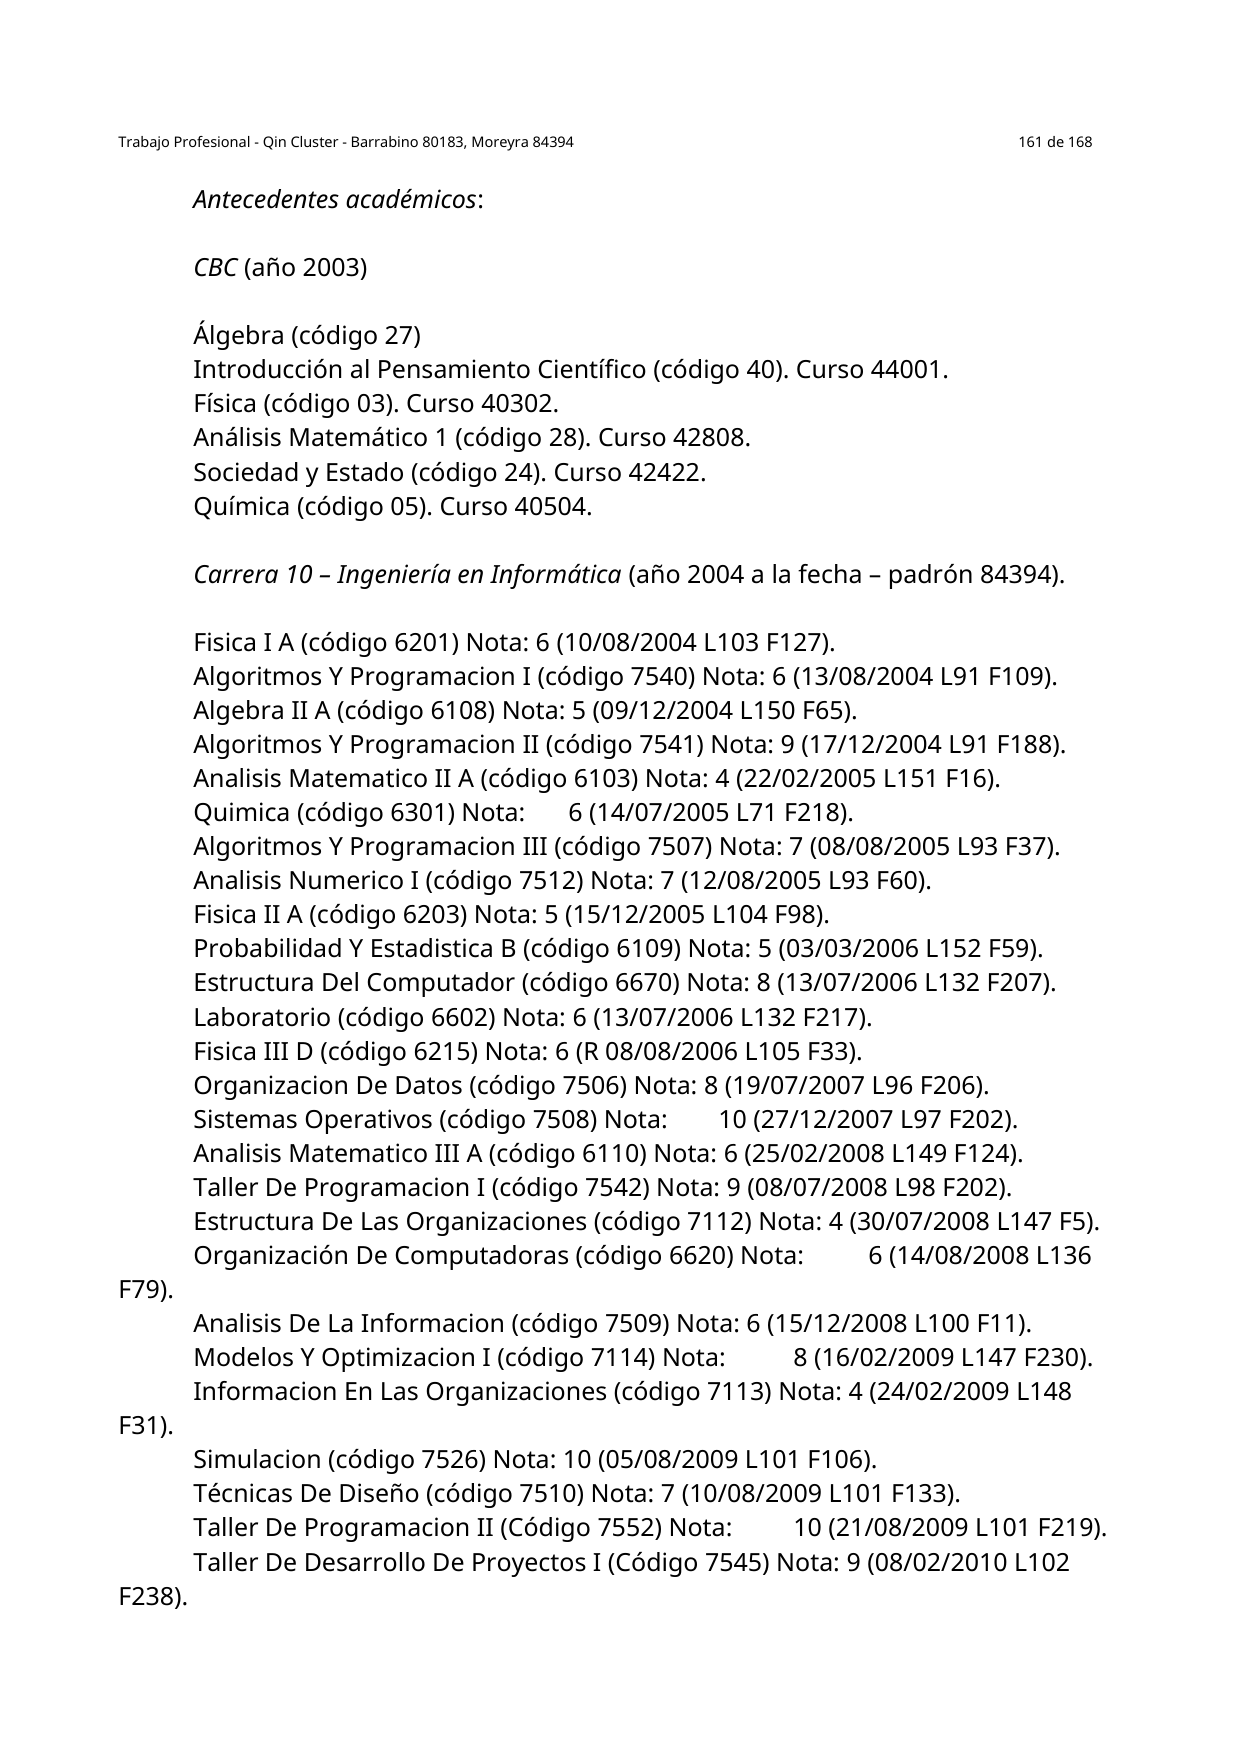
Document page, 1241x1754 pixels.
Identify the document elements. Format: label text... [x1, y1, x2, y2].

text Técnicas De Diseño (código 7510) Nota: 7 (10/08/2009 L101 F133). [118, 1476, 1122, 1510]
text Organización De Computadoras (código 6620) Nota: 6 (14/08/2008 L136 F79). [118, 1238, 1122, 1306]
text Fisica I A (código 6201) Nota: 6 (10/08/2004 L103 F127). [118, 624, 1122, 658]
text Fisica II A (código 6203) Nota: 5 (15/12/2005 L104 F98). [118, 897, 1122, 931]
text Algoritmos Y Programacion II (código 7541) Nota: 9 (17/12/2004 L91 F188). [118, 727, 1122, 761]
text Probabilidad Y Estadistica B (código 6109) Nota: 5 (03/03/2006 L152 F59). [118, 931, 1122, 965]
text Química (código 05). Curso 40504. [118, 488, 1122, 522]
text Álgebra (código 27) [118, 318, 1122, 352]
text Organizacion De Datos (código 7506) Nota: 8 (19/07/2007 L96 F206). [118, 1067, 1122, 1101]
text Fisica III D (código 6215) Nota: 6 (R 08/08/2006 L105 F33). [118, 1033, 1122, 1067]
text Antecedentes académicos: [118, 182, 1122, 216]
text Analisis Matematico II A (código 6103) Nota: 4 (22/02/2005 L151 F16). [118, 761, 1122, 795]
text Algebra II A (código 6108) Nota: 5 (09/12/2004 L150 F65). [118, 693, 1122, 727]
text Informacion En Las Organizaciones (código 7113) Nota: 4 (24/02/2009 L148 F31). [118, 1374, 1122, 1442]
text Sistemas Operativos (código 7508) Nota: 10 (27/12/2007 L97 F202). [118, 1101, 1122, 1135]
text Taller De Desarrollo De Proyectos I (Código 7545) Nota: 9 (08/02/2010 L102 F238). [118, 1544, 1122, 1612]
text Análisis Matemático 1 (código 28). Curso 42808. [118, 420, 1122, 454]
text Quimica (código 6301) Nota: 6 (14/07/2005 L71 F218). [118, 795, 1122, 829]
text Física (código 03). Curso 40302. [118, 386, 1122, 420]
text Estructura Del Computador (código 6670) Nota: 8 (13/07/2006 L132 F207). [118, 965, 1122, 999]
text Introducción al Pensamiento Científico (código 40). Curso 44001. [118, 352, 1122, 386]
text Analisis Matematico III A (código 6110) Nota: 6 (25/02/2008 L149 F124). [118, 1135, 1122, 1169]
text Taller De Programacion I (código 7542) Nota: 9 (08/07/2008 L98 F202). [118, 1169, 1122, 1203]
text Simulacion (código 7526) Nota: 10 (05/08/2009 L101 F106). [118, 1442, 1122, 1476]
text Analisis De La Informacion (código 7509) Nota: 6 (15/12/2008 L100 F11). [118, 1306, 1122, 1340]
text Carrera 10 – Ingeniería en Informática (año 2004 a la fecha – padrón 84394). [118, 556, 1122, 590]
text Algoritmos Y Programacion I (código 7540) Nota: 6 (13/08/2004 L91 F109). [118, 658, 1122, 693]
text Algoritmos Y Programacion III (código 7507) Nota: 7 (08/08/2005 L93 F37). [118, 829, 1122, 863]
text CBC (año 2003) [118, 250, 1122, 284]
text Estructura De Las Organizaciones (código 7112) Nota: 4 (30/07/2008 L147 F5). [118, 1203, 1122, 1238]
text Taller De Programacion II (Código 7552) Nota: 10 (21/08/2009 L101 F219). [118, 1510, 1122, 1544]
text Sociedad y Estado (código 24). Curso 42422. [118, 454, 1122, 488]
text Modelos Y Optimizacion I (código 7114) Nota: 8 (16/02/2009 L147 F230). [118, 1340, 1122, 1374]
text Analisis Numerico I (código 7512) Nota: 7 (12/08/2005 L93 F60). [118, 863, 1122, 897]
text Laboratorio (código 6602) Nota: 6 (13/07/2006 L132 F217). [118, 999, 1122, 1033]
